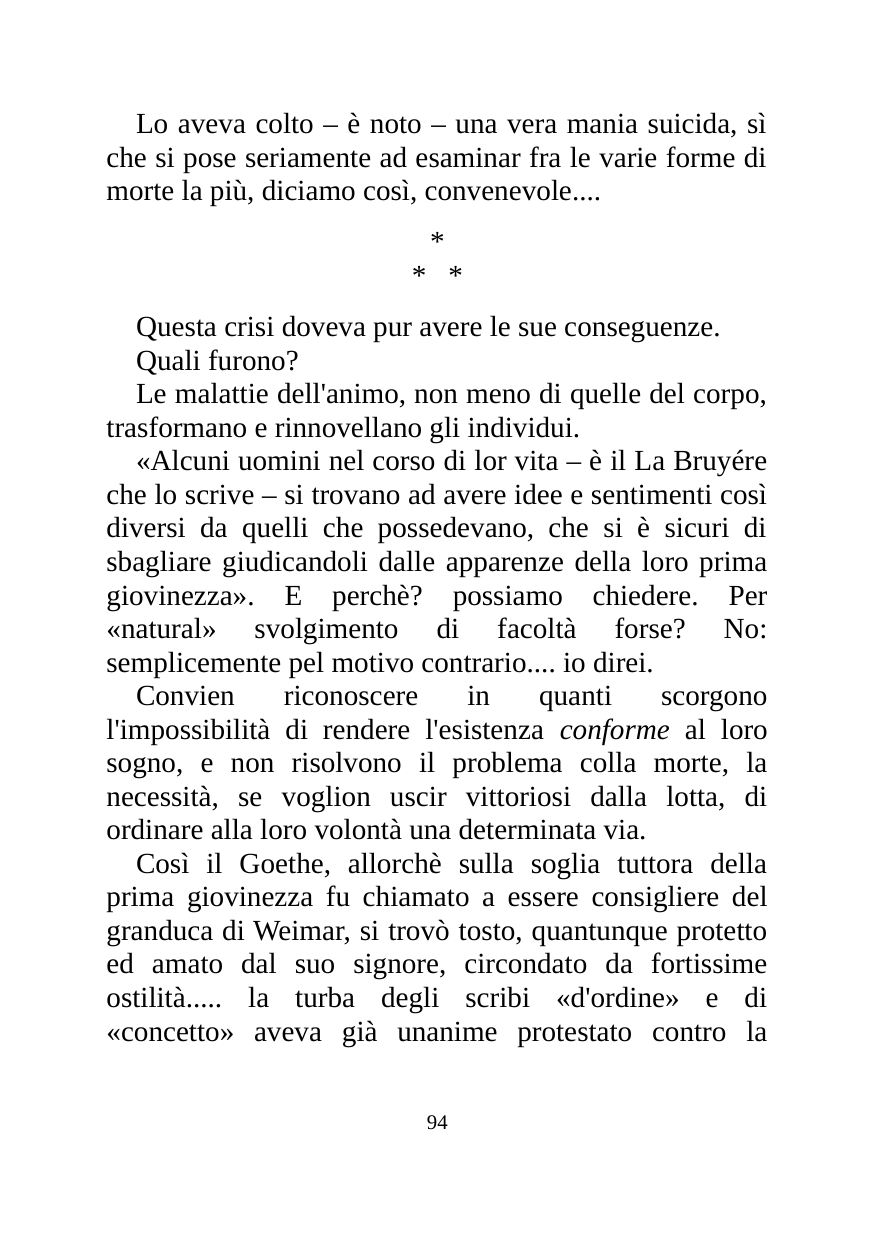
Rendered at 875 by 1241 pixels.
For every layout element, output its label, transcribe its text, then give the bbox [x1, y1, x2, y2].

text Così il Goethe, allorchè sulla soglia tuttora della prima giovinezza fu chiamato a essere consigliere del granduca di Weimar, si trovò tosto, quantunque protetto ed amato dal suo signore, circondato da fortissime ostilità..... la turba degli scribi «d'ordine» e di «concetto» aveva già unanime protestato contro la [106, 846, 768, 1047]
text Questa crisi doveva pur avere le sue conseguenze. [106, 309, 768, 343]
text * * * [106, 224, 768, 292]
text «Alcuni uomini nel corso di lor vita – è il La Bruyére che lo scrive – si trovano ad avere idee e sentimenti così diversi da quelli che possedevano, che si è sicuri di sbagliare giudicandoli dalle apparenze della loro prima giovinezza». E perchè? possiamo chiedere. Per «natural» svolgimento di facoltà forse? No: semplicemente pel motivo contrario.... io direi. [106, 443, 768, 678]
text Le malattie dell'animo, non meno di quelle del corpo, trasformano e rinnovellano gli individui. [106, 376, 768, 443]
text Lo aveva colto – è noto – una vera mania suicida, sì che si pose seriamente ad esaminar fra le varie forme di morte la più, diciamo così, convenevole.... [106, 106, 768, 207]
text Quali furono? [106, 343, 768, 376]
text Convien riconoscere in quanti scorgono l'impossibilità di rendere l'esistenza conforme al loro sogno, e non risolvono il problema colla morte, la necessità, se voglion uscir vittoriosi dalla lotta, di ordinare alla loro volontà una determinata via. [106, 678, 768, 846]
